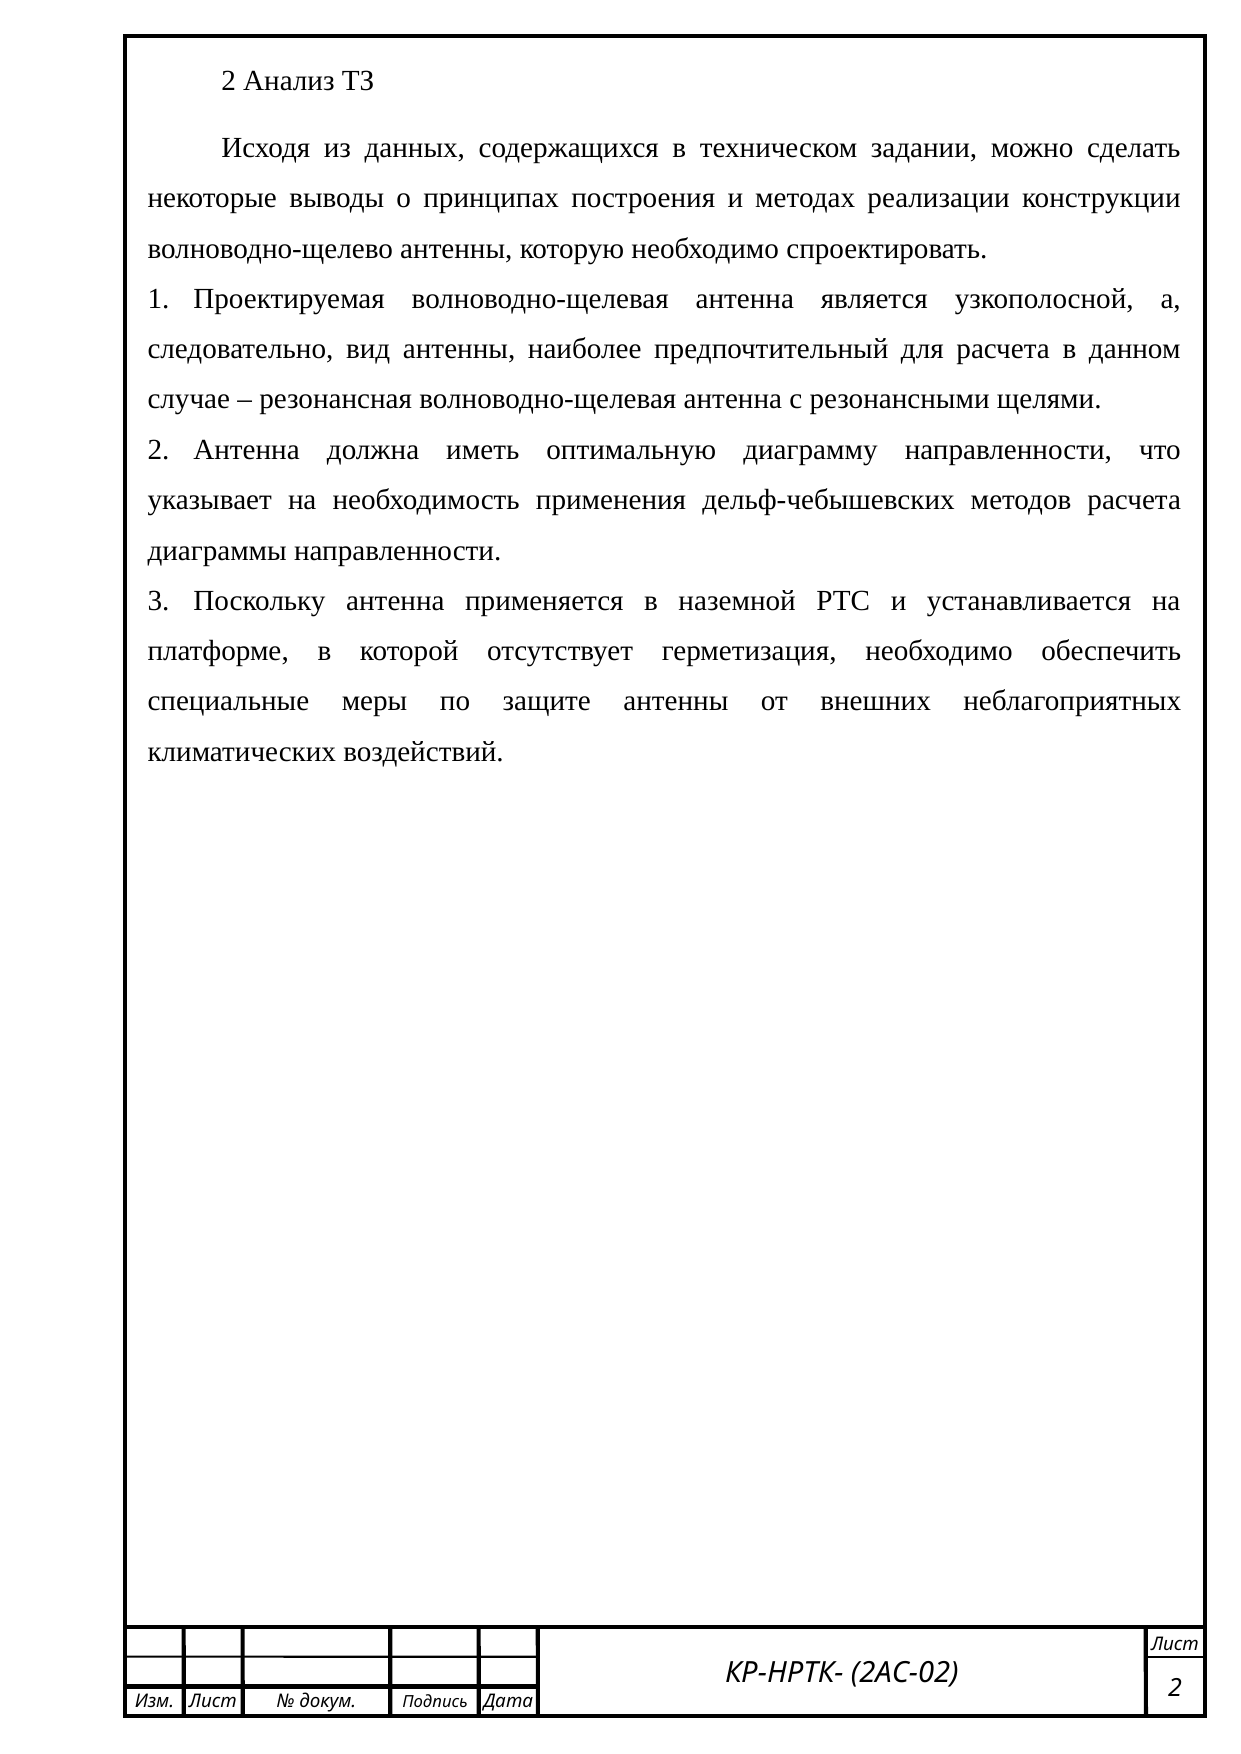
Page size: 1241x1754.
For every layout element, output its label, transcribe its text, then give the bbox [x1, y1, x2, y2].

text Исходя из данных, содержащихся в техническом задании, можно сделать некоторые выводы о принципах построения и методах реализации конструкции волноводно-щелево антенны, которую необходимо спроектировать. [147, 130, 1182, 264]
list Поскольку антенна применяется в наземной РТС и устанавливается на платформе, в которой отсутствует герметизация, необходимо обеспечить специальные меры по защите антенны от внешних неблагоприятных климатических воздействий. [147, 583, 1182, 767]
list Проектируемая волноводно-щелевая антенна является узкополосной, а, следовательно, вид антенны, наиболее предпочтительный для расчета в данном случае – резонансная волноводно-щелевая антенна с резонансными щелями. [147, 281, 1182, 415]
list Антенна должна иметь оптимальную диаграмму направленности, что указывает на необходимость применения дельф-чебышевских методов расчета диаграммы направленности. [147, 432, 1182, 566]
text 2 Анализ ТЗ [147, 63, 1182, 97]
